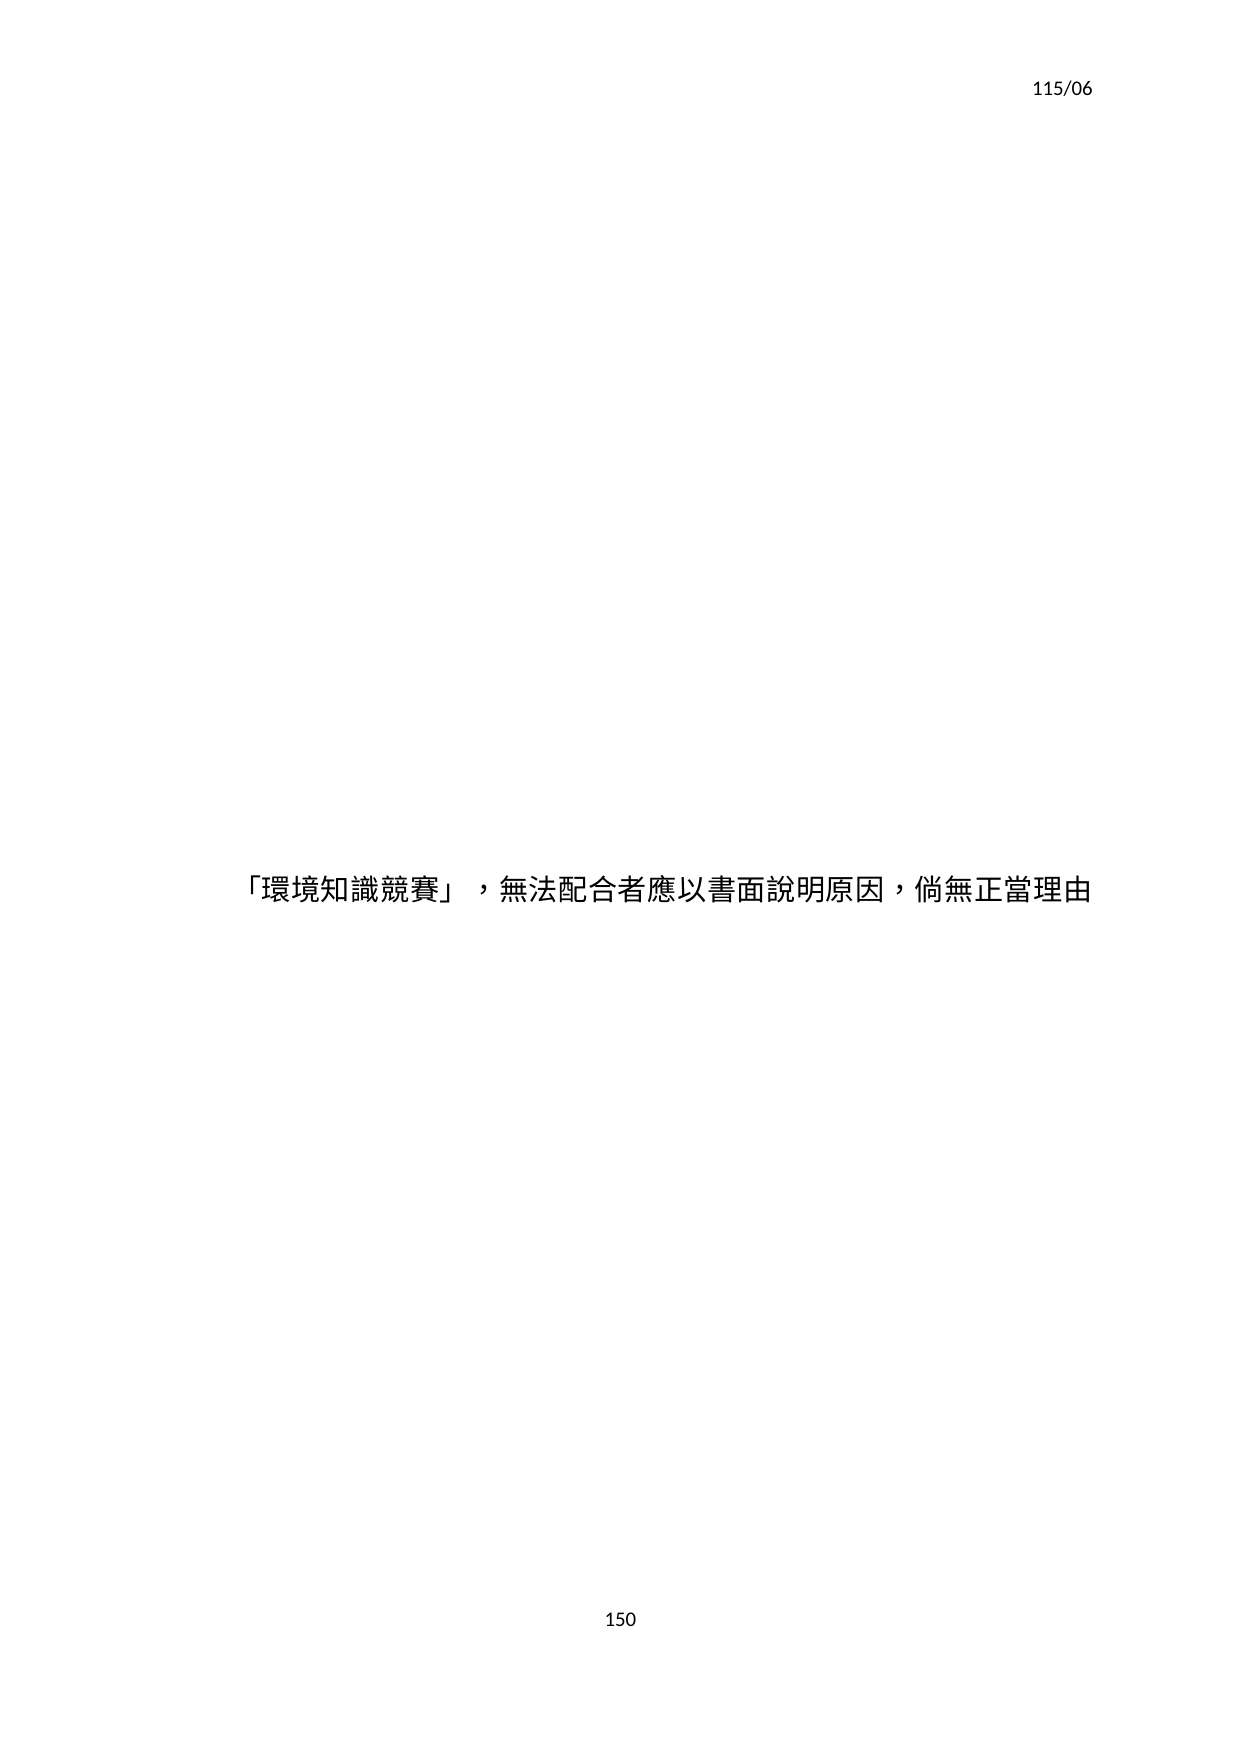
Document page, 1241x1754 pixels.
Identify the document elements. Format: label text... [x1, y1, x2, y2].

list 「環境知識競賽」，無法配合者應以書面說明原因，倘無正當理由 [232, 846, 1092, 908]
